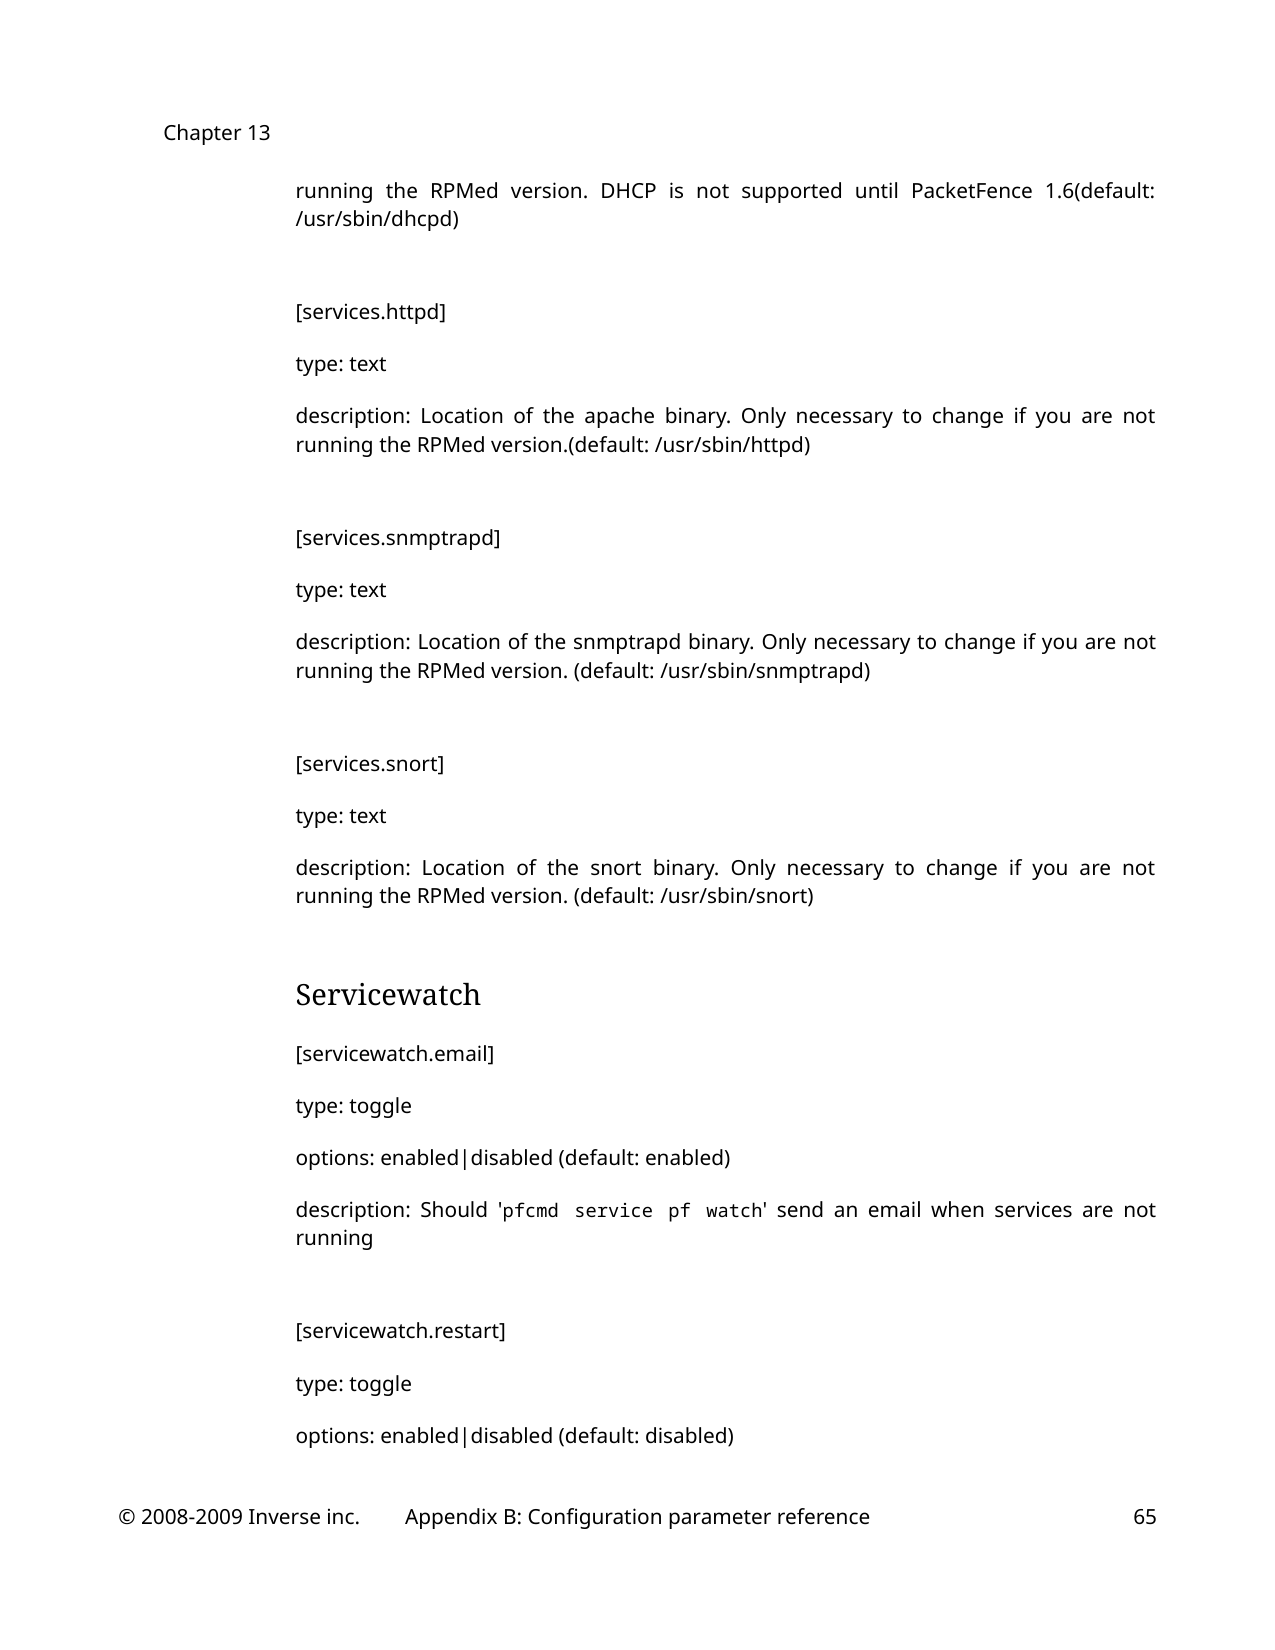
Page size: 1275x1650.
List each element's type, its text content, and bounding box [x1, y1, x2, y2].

text running the RPMed version. DHCP is not supported until PacketFence 1.6(default: /usr/sbin/dhcpd) [295, 176, 1157, 233]
text type: toggle [295, 1369, 1157, 1397]
text description: Location of the snmptrapd binary. Only necessary to change if you are not running the RPMed version. (default: /usr/sbin/snmptrapd) [295, 627, 1157, 684]
text [services.snmptrapd] [295, 523, 1157, 552]
text type: text [295, 349, 1157, 378]
text [services.snort] [295, 749, 1157, 777]
text options: enabled|disabled (default: disabled) [295, 1421, 1157, 1449]
text options: enabled|disabled (default: enabled) [295, 1143, 1157, 1171]
text description: Location of the snort binary. Only necessary to change if you are not running the RPMed version. (default: /usr/sbin/snort) [295, 853, 1157, 910]
subtitle Servicewatch [295, 974, 1157, 1014]
text description: Should 'pfcmd service pf watch' send an email when services are not running [295, 1195, 1157, 1252]
text type: text [295, 575, 1157, 604]
text type: toggle [295, 1091, 1157, 1119]
text description: Location of the apache binary. Only necessary to change if you are not running the RPMed version.(default: /usr/sbin/httpd) [295, 402, 1157, 458]
text [services.httpd] [295, 297, 1157, 326]
text [servicewatch.restart] [295, 1317, 1157, 1345]
text [servicewatch.email] [295, 1039, 1157, 1067]
text type: text [295, 801, 1157, 829]
